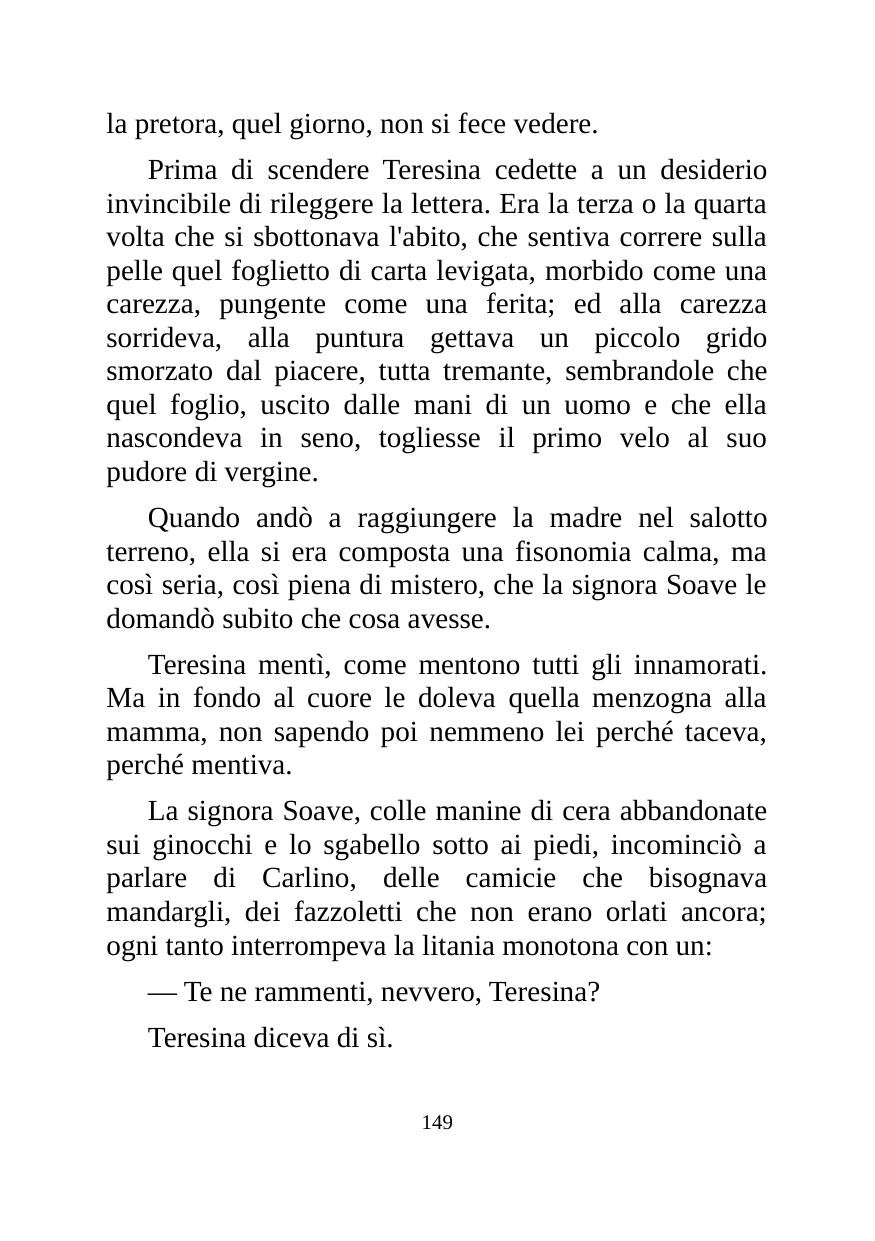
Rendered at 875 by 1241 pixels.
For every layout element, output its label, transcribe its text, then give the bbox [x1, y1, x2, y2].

text Quando andò a raggiungere la madre nel salotto terreno, ella si era composta una fisonomia calma, ma così seria, così piena di mistero, che la signora Soave le domandò subito che cosa avesse. [106, 500, 768, 634]
text Prima di scendere Teresina cedette a un desiderio invincibile di rileggere la lettera. Era la terza o la quarta volta che si sbottonava l'abito, che sentiva correre sulla pelle quel foglietto di carta levigata, morbido come una carezza, pungente come una ferita; ed alla carezza sorrideva, alla puntura gettava un piccolo grido smorzato dal piacere, tutta tremante, sembrandole che quel foglio, uscito dalle mani di un uomo e che ella nascondeva in seno, togliesse il primo velo al suo pudore di vergine. [106, 152, 768, 488]
text La signora Soave, colle manine di cera abbandonate sui ginocchi e lo sgabello sotto ai piedi, incominciò a parlare di Carlino, delle camicie che bisognava mandargli, dei fazzoletti che non erano orlati ancora; ogni tanto interrompeva la litania monotona con un: [106, 793, 768, 961]
text la pretora, quel giorno, non si fece vedere. [106, 106, 768, 140]
text Teresina diceva di sì. [106, 1020, 768, 1053]
text — Te ne rammenti, nevvero, Teresina? [106, 974, 768, 1007]
text Teresina mentì, come mentono tutti gli innamorati. Ma in fondo al cuore le doleva quella menzogna alla mamma, non sapendo poi nemmeno lei perché taceva, perché mentiva. [106, 647, 768, 781]
